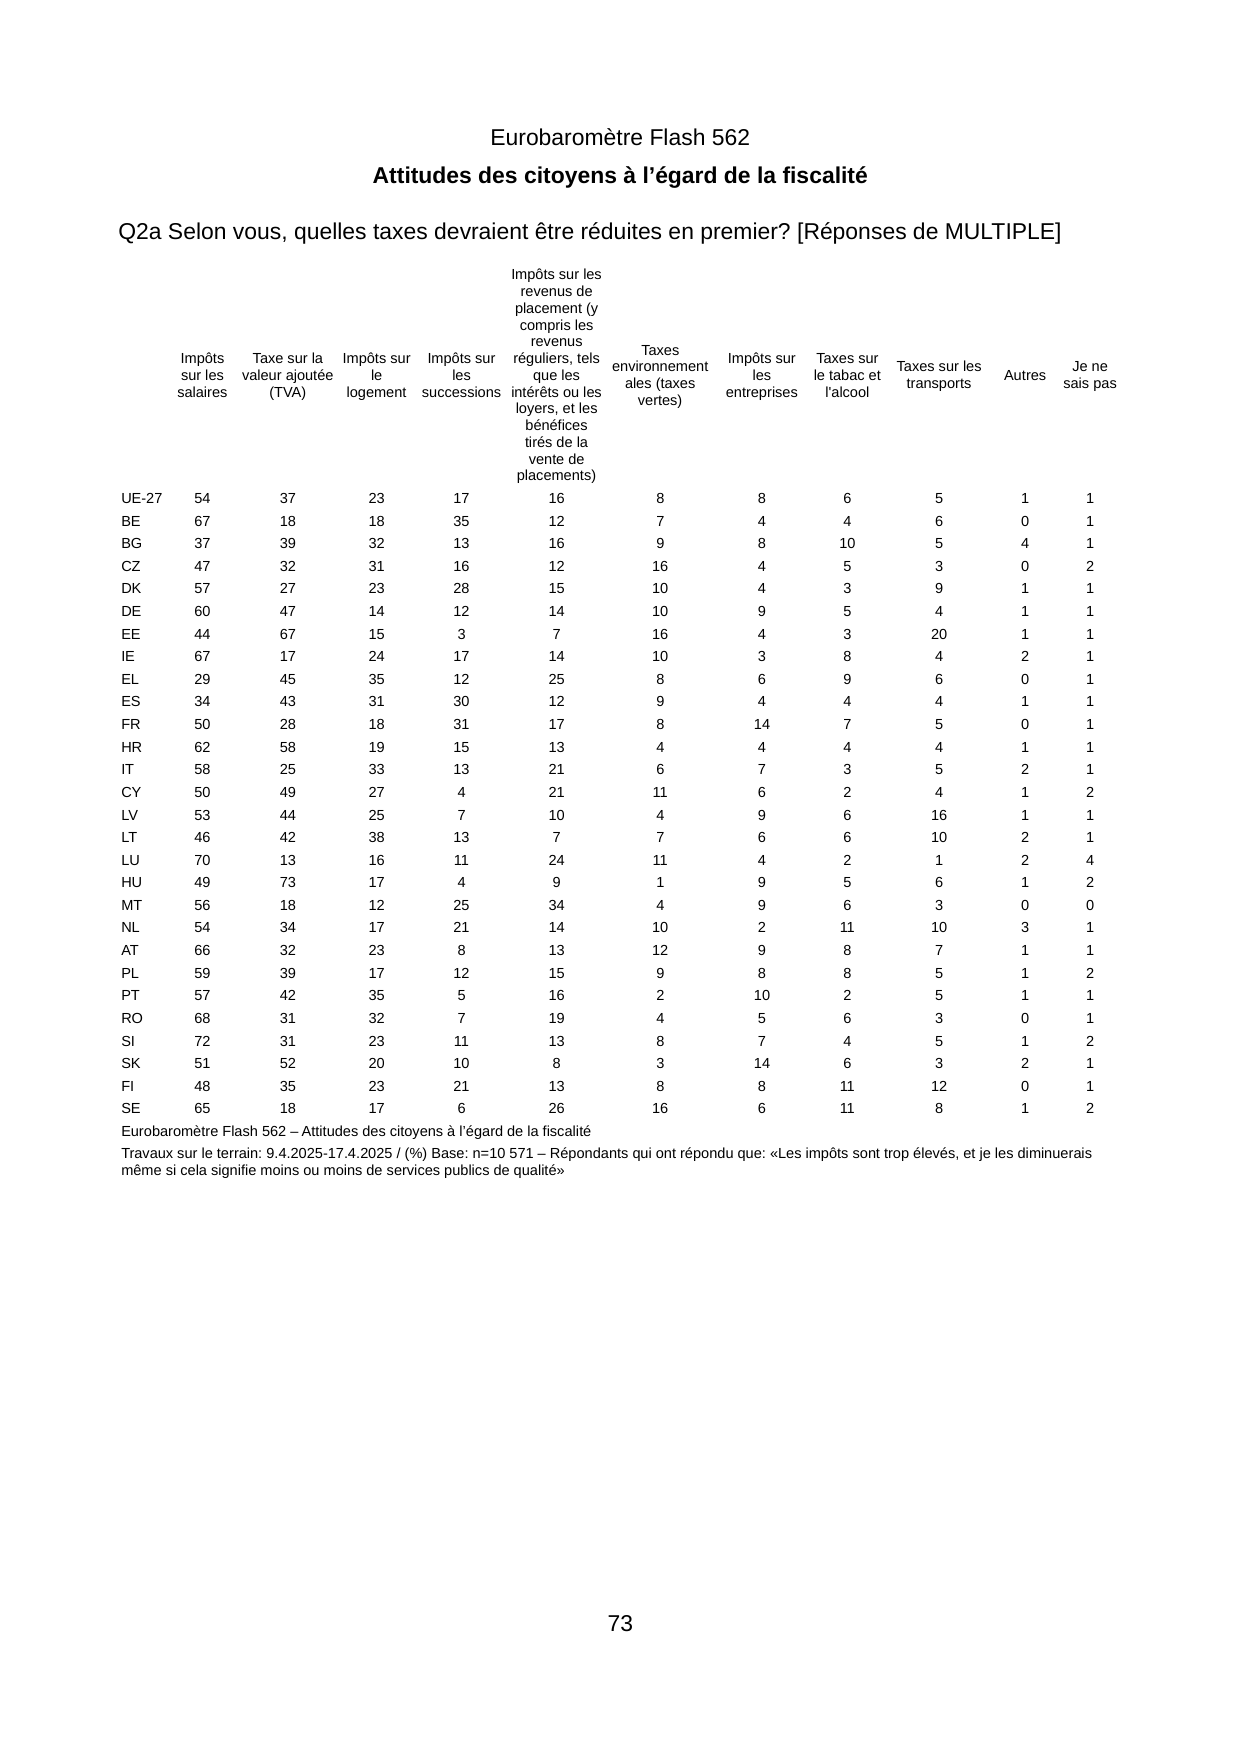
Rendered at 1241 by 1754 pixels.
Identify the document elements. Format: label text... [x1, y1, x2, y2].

table_cell 32 [237, 555, 338, 577]
table_cell 10 [415, 1052, 508, 1074]
table_cell 38 [338, 826, 415, 848]
table_cell 17 [338, 1097, 415, 1120]
table_cell 9 [809, 668, 886, 690]
table_cell 9 [605, 961, 715, 984]
table_header Impôts sur le logement [338, 263, 415, 487]
table_cell SK [118, 1052, 167, 1074]
table_cell 27 [237, 577, 338, 600]
table_cell 0 [992, 668, 1058, 690]
table_cell LT [118, 826, 167, 848]
table_cell 19 [508, 1007, 605, 1029]
table_cell 3 [886, 1052, 992, 1074]
table_cell 39 [237, 961, 338, 984]
table_cell 12 [508, 555, 605, 577]
table_cell 2 [809, 849, 886, 871]
table_cell 11 [605, 849, 715, 871]
table_cell 5 [809, 600, 886, 622]
table_cell 14 [508, 645, 605, 668]
table_cell 13 [237, 849, 338, 871]
table_cell 4 [715, 577, 809, 600]
table_cell 4 [886, 781, 992, 803]
table_cell 35 [415, 509, 508, 532]
table_cell 8 [715, 487, 809, 509]
table_cell 5 [886, 961, 992, 984]
table_cell 10 [809, 532, 886, 554]
table_cell LU [118, 849, 167, 871]
table_cell 49 [237, 781, 338, 803]
table_cell 14 [508, 916, 605, 939]
table_cell 47 [167, 555, 237, 577]
table_cell 11 [809, 1097, 886, 1120]
table_cell 58 [167, 758, 237, 781]
table_cell HU [118, 871, 167, 894]
table_cell 4 [886, 645, 992, 668]
table_cell 16 [508, 532, 605, 554]
table_cell 6 [886, 668, 992, 690]
table_cell 18 [338, 713, 415, 735]
table_cell 35 [338, 668, 415, 690]
table_cell 3 [415, 623, 508, 645]
table_cell 7 [415, 1007, 508, 1029]
table_cell FI [118, 1075, 167, 1097]
table_cell 6 [809, 894, 886, 916]
table_cell 4 [415, 781, 508, 803]
table_cell 28 [415, 577, 508, 600]
table_cell 4 [809, 735, 886, 758]
table_cell 16 [605, 555, 715, 577]
table_cell 17 [338, 916, 415, 939]
table_cell 2 [992, 645, 1058, 668]
table_cell 34 [167, 690, 237, 713]
table_cell 73 [237, 871, 338, 894]
table_cell 2 [992, 758, 1058, 781]
table_cell 52 [237, 1052, 338, 1074]
table_cell 8 [886, 1097, 992, 1120]
table_cell 0 [992, 713, 1058, 735]
table_cell 13 [415, 826, 508, 848]
table_cell 8 [809, 961, 886, 984]
table_cell 4 [605, 894, 715, 916]
table_cell 42 [237, 984, 338, 1007]
table_cell 67 [167, 645, 237, 668]
table_cell 1 [1058, 1075, 1122, 1097]
table_cell 24 [508, 849, 605, 871]
table_cell Eurobaromètre Flash 562 – Attitudes des citoyens à l’égard de la fiscalité [118, 1120, 1122, 1142]
table_cell 1 [1058, 1007, 1122, 1029]
table_cell 4 [992, 532, 1058, 554]
table_cell 7 [508, 623, 605, 645]
table_cell 11 [809, 1075, 886, 1097]
table_cell 35 [237, 1075, 338, 1097]
table_cell 1 [992, 600, 1058, 622]
table_cell 70 [167, 849, 237, 871]
table_header Je ne sais pas [1058, 263, 1122, 487]
table_cell CZ [118, 555, 167, 577]
table_cell 20 [886, 623, 992, 645]
table_cell 0 [992, 1007, 1058, 1029]
table_cell 1 [1058, 623, 1122, 645]
table_cell 1 [992, 781, 1058, 803]
table_cell MT [118, 894, 167, 916]
table_cell 13 [508, 735, 605, 758]
table_cell 1 [1058, 1052, 1122, 1074]
table_cell 12 [415, 668, 508, 690]
table_cell 20 [338, 1052, 415, 1074]
table_cell 9 [715, 894, 809, 916]
table_cell 6 [809, 826, 886, 848]
table_cell 7 [715, 758, 809, 781]
table_cell 9 [715, 803, 809, 826]
table_cell 1 [992, 1097, 1058, 1120]
table_cell 1 [992, 939, 1058, 961]
table_cell 0 [1058, 894, 1122, 916]
table_cell 17 [415, 487, 508, 509]
table_cell 1 [992, 487, 1058, 509]
table_cell 5 [886, 713, 992, 735]
table_cell DK [118, 577, 167, 600]
table_cell 13 [508, 1075, 605, 1097]
table_cell 23 [338, 487, 415, 509]
text Q2a Selon vous, quelles taxes devraient être réduites en premier? [Réponses de MULTIPLE] [118, 218, 1122, 244]
table_cell 14 [715, 1052, 809, 1074]
table_cell 1 [1058, 577, 1122, 600]
table_cell 5 [809, 555, 886, 577]
table_cell 10 [605, 645, 715, 668]
table_cell 7 [605, 826, 715, 848]
table_cell 7 [415, 803, 508, 826]
table_cell 67 [167, 509, 237, 532]
table_cell 6 [809, 487, 886, 509]
table_cell 1 [886, 849, 992, 871]
table_cell 1 [992, 871, 1058, 894]
table_cell 2 [992, 849, 1058, 871]
table_cell 54 [167, 487, 237, 509]
table_cell 44 [167, 623, 237, 645]
table_cell 16 [508, 487, 605, 509]
table_cell EE [118, 623, 167, 645]
table_cell 2 [1058, 1029, 1122, 1052]
table_cell 2 [1058, 961, 1122, 984]
table_cell 50 [167, 781, 237, 803]
table_cell SI [118, 1029, 167, 1052]
table_cell 12 [886, 1075, 992, 1097]
table_cell 17 [415, 645, 508, 668]
table_cell 50 [167, 713, 237, 735]
table_cell 17 [338, 961, 415, 984]
table_cell 25 [237, 758, 338, 781]
table_cell 32 [237, 939, 338, 961]
table_cell 1 [1058, 600, 1122, 622]
table_cell 23 [338, 1075, 415, 1097]
table_cell 6 [715, 781, 809, 803]
table_cell 48 [167, 1075, 237, 1097]
table_cell 5 [886, 984, 992, 1007]
table_cell 1 [1058, 735, 1122, 758]
table_cell 6 [886, 509, 992, 532]
table_cell 5 [415, 984, 508, 1007]
table_cell SE [118, 1097, 167, 1120]
table_cell 4 [886, 600, 992, 622]
table_cell 9 [508, 871, 605, 894]
table_cell 57 [167, 577, 237, 600]
table_cell 23 [338, 939, 415, 961]
table_cell 18 [237, 1097, 338, 1120]
table_header Impôts sur les entreprises [715, 263, 809, 487]
table_cell 2 [715, 916, 809, 939]
table_cell 9 [605, 690, 715, 713]
table_cell 1 [1058, 713, 1122, 735]
table_cell 66 [167, 939, 237, 961]
table_cell 6 [715, 826, 809, 848]
table_cell 1 [1058, 916, 1122, 939]
table_cell 3 [715, 645, 809, 668]
table_cell 51 [167, 1052, 237, 1074]
table_cell UE-27 [118, 487, 167, 509]
table_cell 2 [992, 1052, 1058, 1074]
table_cell 8 [715, 1075, 809, 1097]
table_cell 1 [1058, 826, 1122, 848]
table_cell 1 [992, 577, 1058, 600]
table_cell 6 [415, 1097, 508, 1120]
table_cell 13 [508, 939, 605, 961]
table_cell 18 [338, 509, 415, 532]
table_cell 6 [809, 803, 886, 826]
table_cell 2 [1058, 781, 1122, 803]
table_cell IT [118, 758, 167, 781]
table_cell 4 [605, 735, 715, 758]
table_cell 5 [886, 758, 992, 781]
table_cell 1 [992, 984, 1058, 1007]
table_cell 62 [167, 735, 237, 758]
table_cell 6 [886, 871, 992, 894]
table_cell 59 [167, 961, 237, 984]
table_cell ES [118, 690, 167, 713]
table_cell 68 [167, 1007, 237, 1029]
table_cell 1 [1058, 984, 1122, 1007]
table_cell 72 [167, 1029, 237, 1052]
table_cell 15 [338, 623, 415, 645]
table_cell 11 [415, 849, 508, 871]
table_cell 43 [237, 690, 338, 713]
table_cell 57 [167, 984, 237, 1007]
table_cell 53 [167, 803, 237, 826]
table_cell 29 [167, 668, 237, 690]
table_cell NL [118, 916, 167, 939]
table_cell 31 [237, 1029, 338, 1052]
table_cell 8 [605, 713, 715, 735]
table_cell 16 [338, 849, 415, 871]
table_cell 12 [338, 894, 415, 916]
table_cell 21 [508, 781, 605, 803]
table_cell 30 [415, 690, 508, 713]
table_cell 6 [809, 1052, 886, 1074]
table_cell 15 [508, 577, 605, 600]
table_cell 9 [715, 871, 809, 894]
table_cell 23 [338, 1029, 415, 1052]
table_cell 17 [237, 645, 338, 668]
table_cell 5 [715, 1007, 809, 1029]
table_cell 3 [886, 894, 992, 916]
table_cell 10 [886, 916, 992, 939]
table_header [118, 263, 167, 487]
table_cell 1 [1058, 668, 1122, 690]
table_cell 4 [605, 1007, 715, 1029]
table_cell 15 [508, 961, 605, 984]
table_cell 11 [605, 781, 715, 803]
table_cell 11 [809, 916, 886, 939]
table_cell 26 [508, 1097, 605, 1120]
table_cell 8 [508, 1052, 605, 1074]
table_cell 6 [715, 1097, 809, 1120]
table_cell 1 [992, 803, 1058, 826]
table_header Autres [992, 263, 1058, 487]
table_cell 31 [338, 690, 415, 713]
table_cell 1 [1058, 690, 1122, 713]
table_cell 12 [415, 961, 508, 984]
table_cell 65 [167, 1097, 237, 1120]
table_cell 8 [415, 939, 508, 961]
table_cell 49 [167, 871, 237, 894]
table_cell 4 [715, 555, 809, 577]
table_cell 58 [237, 735, 338, 758]
table_cell 16 [605, 623, 715, 645]
table_cell HR [118, 735, 167, 758]
table_cell 34 [237, 916, 338, 939]
table_cell 3 [605, 1052, 715, 1074]
table_cell 60 [167, 600, 237, 622]
table_cell 12 [508, 690, 605, 713]
table_cell 6 [605, 758, 715, 781]
table_cell 8 [605, 1029, 715, 1052]
table_cell IE [118, 645, 167, 668]
table_cell AT [118, 939, 167, 961]
table_cell 1 [605, 871, 715, 894]
table_cell 1 [992, 961, 1058, 984]
table_cell 5 [886, 487, 992, 509]
table_cell 2 [809, 984, 886, 1007]
table_cell 4 [809, 1029, 886, 1052]
table_cell 19 [338, 735, 415, 758]
table_cell 3 [809, 577, 886, 600]
table_cell 8 [715, 532, 809, 554]
table_header Impôts sur les revenus de placement (y compris les revenus réguliers, tels que les intérêts ou les loyers, et les bénéfices tirés de la vente de placements) [508, 263, 605, 487]
table_cell 10 [508, 803, 605, 826]
table_cell 25 [338, 803, 415, 826]
table_cell 37 [237, 487, 338, 509]
table_cell 5 [886, 1029, 992, 1052]
table_cell 5 [886, 532, 992, 554]
table_cell 32 [338, 1007, 415, 1029]
table_cell 13 [415, 532, 508, 554]
table_cell 1 [992, 623, 1058, 645]
table_cell PT [118, 984, 167, 1007]
table_cell 9 [715, 939, 809, 961]
table_cell 54 [167, 916, 237, 939]
table_cell 1 [992, 1029, 1058, 1052]
table_cell 3 [886, 555, 992, 577]
table_cell BG [118, 532, 167, 554]
table_cell 3 [809, 623, 886, 645]
table_cell 18 [237, 509, 338, 532]
table_cell 4 [715, 509, 809, 532]
table_cell 2 [1058, 1097, 1122, 1120]
table_cell 35 [338, 984, 415, 1007]
table_cell 10 [605, 577, 715, 600]
table_cell 1 [992, 735, 1058, 758]
table_cell 4 [886, 690, 992, 713]
table_header Taxes sur les transports [886, 263, 992, 487]
table_cell 9 [605, 532, 715, 554]
table_cell 8 [809, 645, 886, 668]
table_cell 56 [167, 894, 237, 916]
table_cell 13 [415, 758, 508, 781]
table_cell 13 [508, 1029, 605, 1052]
table_cell 1 [1058, 532, 1122, 554]
table_cell 16 [886, 803, 992, 826]
table_cell 24 [338, 645, 415, 668]
table_cell 4 [809, 509, 886, 532]
table_cell 4 [715, 623, 809, 645]
table_cell 2 [1058, 871, 1122, 894]
table_cell 32 [338, 532, 415, 554]
table_cell 14 [715, 713, 809, 735]
table_cell 25 [508, 668, 605, 690]
table_cell 2 [809, 781, 886, 803]
table_cell 39 [237, 532, 338, 554]
table_cell 45 [237, 668, 338, 690]
table_cell 10 [715, 984, 809, 1007]
table_cell Travaux sur le terrain: 9.4.2025-17.4.2025 / (%) Base: n=10 571 – Répondants qui ont répondu que: «Les impôts sont trop élevés, et je les diminuerais même si cela signifie moins ou moins de services publics de qualité» [118, 1142, 1122, 1182]
table_cell 27 [338, 781, 415, 803]
table_cell 1 [1058, 509, 1122, 532]
table_cell 7 [809, 713, 886, 735]
table_cell 8 [809, 939, 886, 961]
table_cell BE [118, 509, 167, 532]
table_cell 1 [992, 690, 1058, 713]
table_cell 6 [809, 1007, 886, 1029]
table_cell LV [118, 803, 167, 826]
table_header Taxes sur le tabac et l'alcool [809, 263, 886, 487]
table_cell 4 [809, 690, 886, 713]
table_cell 4 [715, 735, 809, 758]
table_cell 67 [237, 623, 338, 645]
table_cell 1 [1058, 939, 1122, 961]
table_cell 8 [715, 961, 809, 984]
table_cell DE [118, 600, 167, 622]
table_cell 4 [1058, 849, 1122, 871]
table_cell 3 [992, 916, 1058, 939]
table_cell 7 [886, 939, 992, 961]
table_cell 10 [605, 600, 715, 622]
table_cell 42 [237, 826, 338, 848]
table_cell 15 [415, 735, 508, 758]
table_cell 3 [809, 758, 886, 781]
table_cell 7 [605, 509, 715, 532]
table_header Impôts sur les successions [415, 263, 508, 487]
table_cell 47 [237, 600, 338, 622]
table_cell 11 [415, 1029, 508, 1052]
table_cell 0 [992, 1075, 1058, 1097]
table_cell 10 [605, 916, 715, 939]
table_cell 1 [1058, 645, 1122, 668]
table_cell 34 [508, 894, 605, 916]
table_cell 1 [1058, 758, 1122, 781]
table_cell 4 [415, 871, 508, 894]
table_cell 37 [167, 532, 237, 554]
table_cell 4 [715, 849, 809, 871]
table_cell PL [118, 961, 167, 984]
table_cell 14 [508, 600, 605, 622]
table_cell EL [118, 668, 167, 690]
table_cell 8 [605, 668, 715, 690]
table_cell 8 [605, 487, 715, 509]
table_cell 16 [508, 984, 605, 1007]
table_cell CY [118, 781, 167, 803]
table_cell 21 [415, 1075, 508, 1097]
table_cell 16 [415, 555, 508, 577]
table_cell 17 [338, 871, 415, 894]
table_cell 46 [167, 826, 237, 848]
table_cell 6 [715, 668, 809, 690]
table_cell 7 [715, 1029, 809, 1052]
table_cell 4 [605, 803, 715, 826]
table_cell 12 [415, 600, 508, 622]
table_cell 25 [415, 894, 508, 916]
table_cell 12 [508, 509, 605, 532]
table_cell 2 [992, 826, 1058, 848]
table_cell 0 [992, 894, 1058, 916]
table_cell 16 [605, 1097, 715, 1120]
table_cell 31 [338, 555, 415, 577]
table_cell 9 [715, 600, 809, 622]
table_cell 3 [886, 1007, 992, 1029]
table_cell 4 [715, 690, 809, 713]
table_cell 44 [237, 803, 338, 826]
table_cell 33 [338, 758, 415, 781]
table_cell 21 [415, 916, 508, 939]
table_cell 31 [237, 1007, 338, 1029]
table_cell 21 [508, 758, 605, 781]
table_header Impôts sur les salaires [167, 263, 237, 487]
table_cell 7 [508, 826, 605, 848]
table_cell 18 [237, 894, 338, 916]
table_cell 8 [605, 1075, 715, 1097]
table_cell 9 [886, 577, 992, 600]
table_header Taxes environnementales (taxes vertes) [605, 263, 715, 487]
table_cell 0 [992, 555, 1058, 577]
table_cell 2 [1058, 555, 1122, 577]
table_cell 0 [992, 509, 1058, 532]
table_cell 10 [886, 826, 992, 848]
table_cell 31 [415, 713, 508, 735]
table_cell RO [118, 1007, 167, 1029]
table_cell 12 [605, 939, 715, 961]
table_cell 4 [886, 735, 992, 758]
table_cell 1 [1058, 487, 1122, 509]
table_cell 14 [338, 600, 415, 622]
table_cell 28 [237, 713, 338, 735]
table_cell 17 [508, 713, 605, 735]
table_cell 23 [338, 577, 415, 600]
table_cell 2 [605, 984, 715, 1007]
table_cell FR [118, 713, 167, 735]
table_cell 5 [809, 871, 886, 894]
table_header Taxe sur la valeur ajoutée (TVA) [237, 263, 338, 487]
table_cell 1 [1058, 803, 1122, 826]
